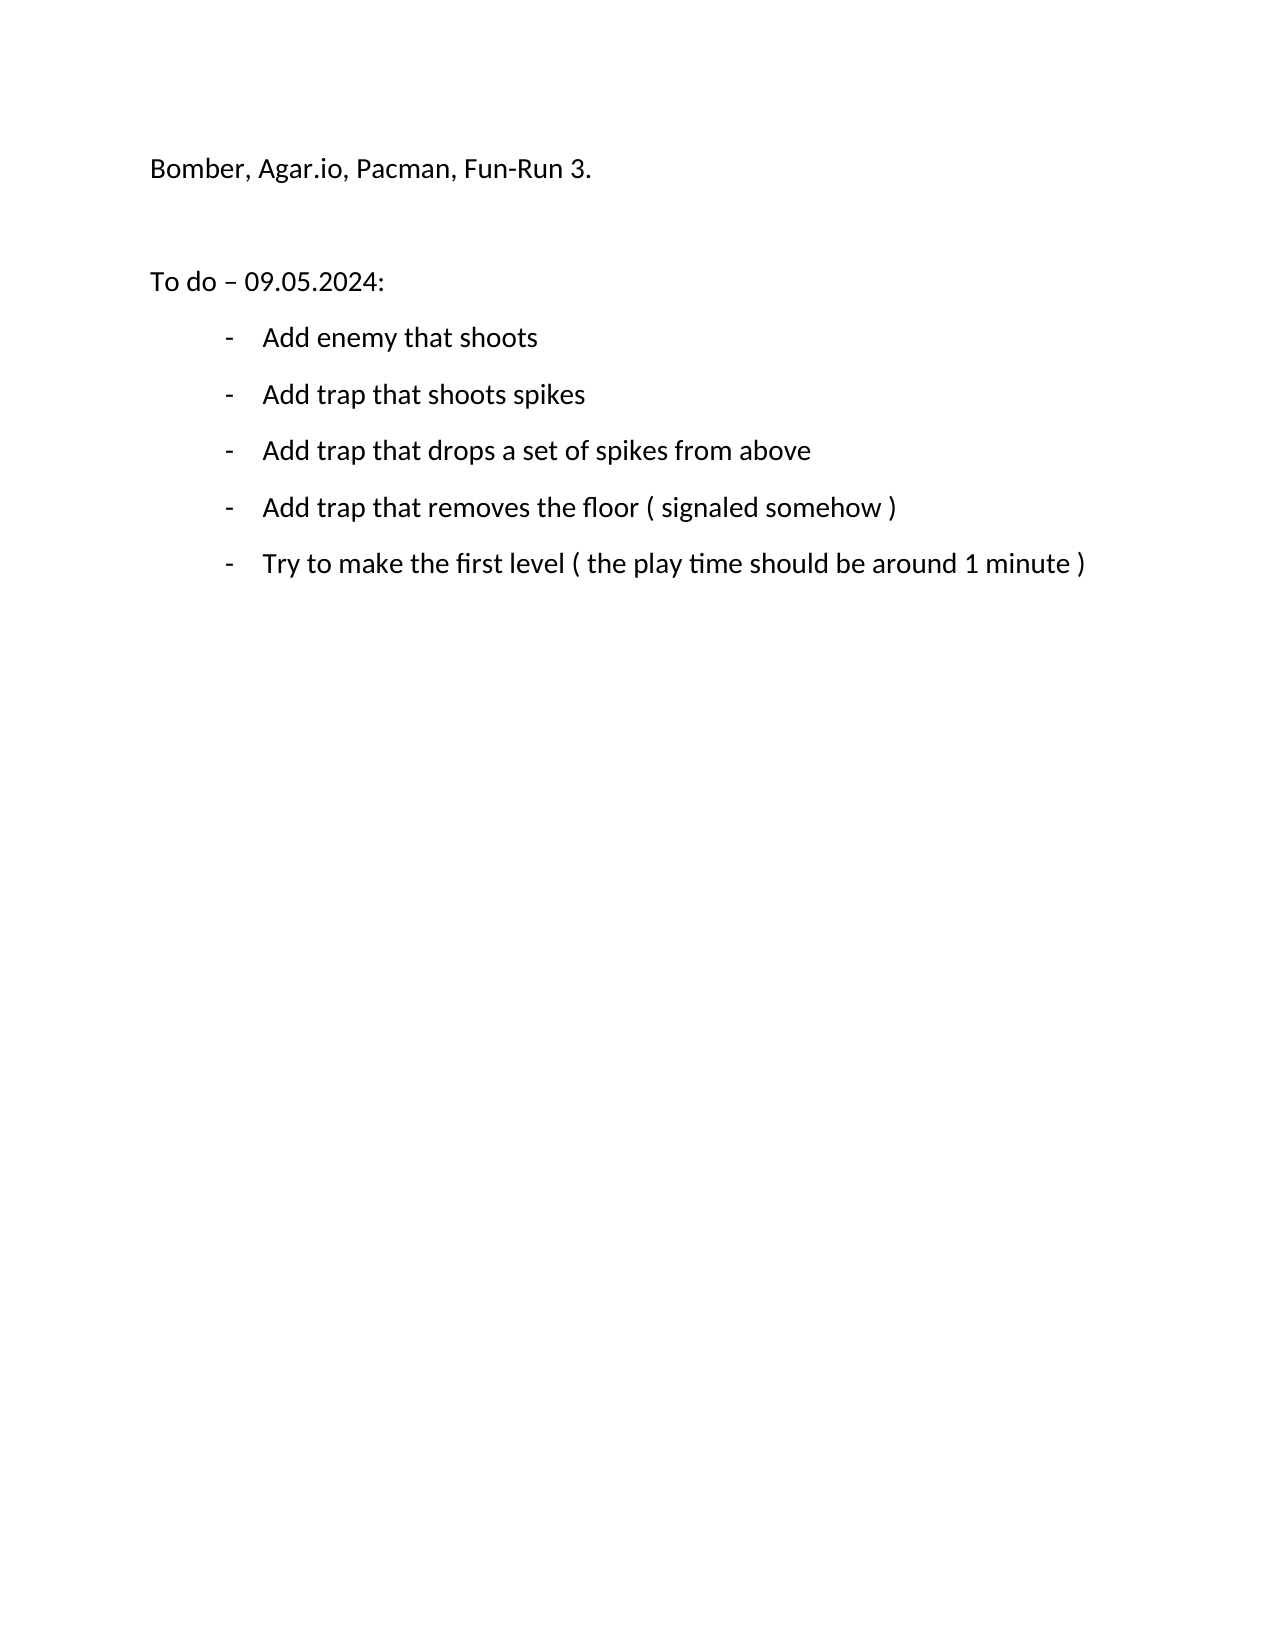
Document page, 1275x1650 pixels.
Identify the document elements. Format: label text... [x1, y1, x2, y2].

text To do – 09.05.2024: [150, 263, 1125, 298]
list Add trap that drops a set of spikes from above [225, 432, 1125, 468]
list Add trap that removes the floor ( signaled somehow ) [225, 489, 1125, 524]
list Try to make the first level ( the play time should be around 1 minute ) [225, 545, 1125, 581]
list Add enemy that shoots [225, 319, 1125, 355]
text Bomber, Agar.io, Pacman, Fun-Run 3. [150, 150, 1125, 186]
list Add trap that shoots spikes [225, 376, 1125, 411]
